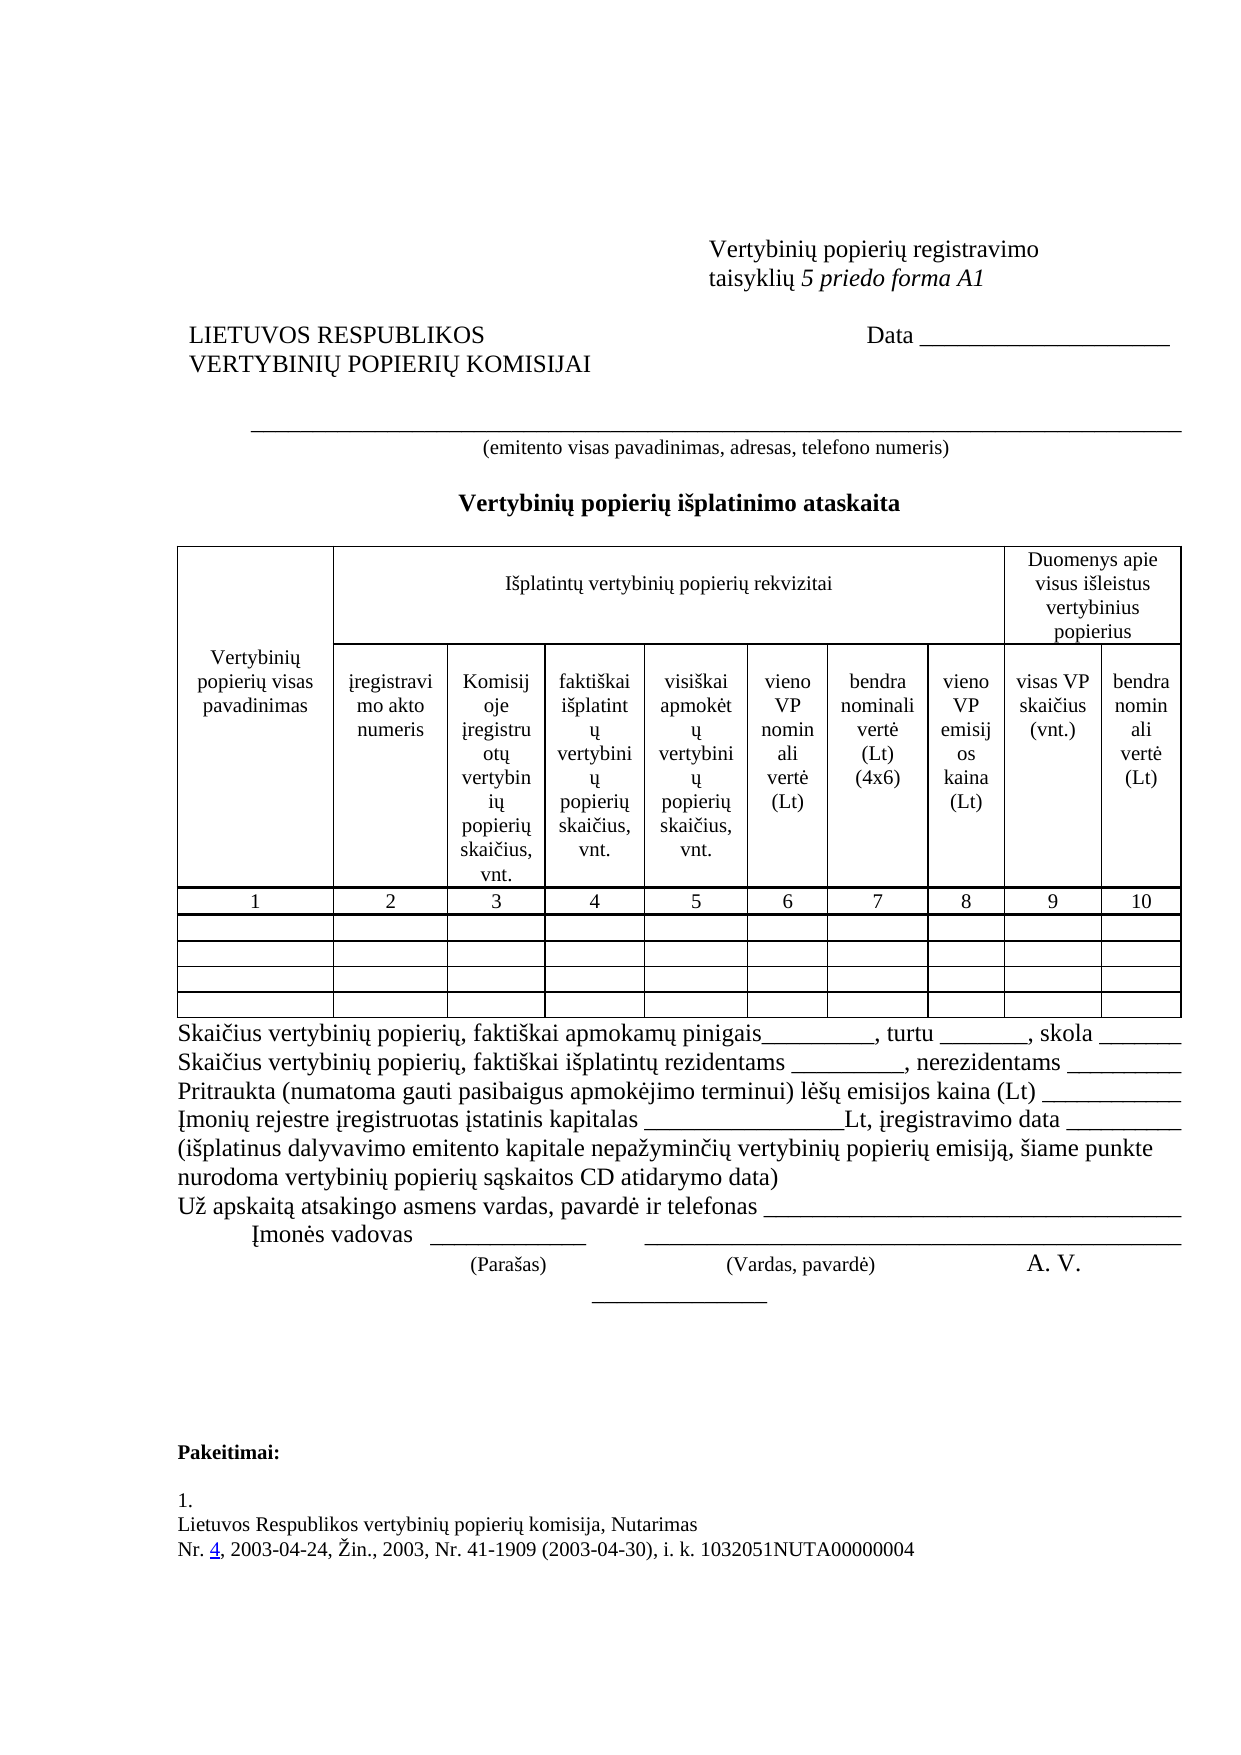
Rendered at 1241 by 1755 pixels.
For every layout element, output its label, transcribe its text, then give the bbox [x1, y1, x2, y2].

table_header Data ____________________ [679, 320, 1181, 406]
text ______________ [177, 1277, 1181, 1306]
table_cell faktiškai išplatintų vertybinių popierių skaičius, vnt. [546, 645, 644, 886]
table_cell [1005, 942, 1101, 966]
table_cell [1005, 993, 1101, 1017]
text Nr. 4, 2003-04-24, Žin., 2003, Nr. 41-1909 (2003-04-30), i. k. 1032051NUTA00000004 [177, 1536, 1181, 1561]
text Pritraukta (numatoma gauti pasibaigus apmokėjimo terminui) lėšų emisijos kaina (Lt) [177, 1076, 1181, 1104]
text (išplatinus dalyvavimo emitento kapitale nepažyminčių vertybinių popierių emisiją, šiame punkte nurodoma vertybinių popierių sąskaitos CD atidarymo data) [177, 1133, 1181, 1191]
table_cell [929, 916, 1004, 940]
table_cell [645, 993, 747, 1017]
table_cell 5 [645, 889, 747, 913]
text Už apskaitą atsakingo asmens vardas, pavardė ir telefonas [177, 1191, 1181, 1219]
table_cell [334, 993, 447, 1017]
table_cell 7 [828, 889, 927, 913]
text Skaičius vertybinių popierių, faktiškai apmokamų pinigais_________, turtu _______, skola [177, 1018, 1181, 1047]
table_cell [1005, 916, 1101, 940]
table_cell [748, 967, 827, 991]
table_cell bendra nominali vertė (Lt) [1102, 645, 1180, 886]
table_cell [178, 993, 333, 1017]
table_cell [748, 942, 827, 966]
table_cell [334, 967, 447, 991]
text (emitento visas pavadinimas, adresas, telefono numeris) [177, 435, 1181, 459]
table_cell [1005, 967, 1101, 991]
table_cell [1102, 942, 1180, 966]
table_cell [334, 942, 447, 966]
text Įmonės vadovas [177, 1219, 1181, 1248]
table_cell 10 [1102, 889, 1180, 913]
table_cell [546, 942, 644, 966]
text taisyklių 5 priedo forma A1 [177, 263, 1181, 291]
table_cell [929, 993, 1004, 1017]
text Lietuvos Respublikos vertybinių popierių komisija, Nutarimas [177, 1512, 1181, 1536]
table_cell 1 [178, 889, 333, 913]
table_cell [178, 967, 333, 991]
table_header Išplatintų vertybinių popierių rekvizitai [334, 547, 1004, 643]
table_cell [828, 942, 927, 966]
table_header LIETUVOS RESPUBLIKOS VERTYBINIŲ POPIERIŲ KOMISIJAI [177, 320, 679, 406]
table_cell 6 [748, 889, 827, 913]
table_cell [546, 916, 644, 940]
table_cell [448, 967, 544, 991]
table_cell [828, 993, 927, 1017]
table_header [178, 547, 333, 643]
table_cell [828, 967, 927, 991]
table_cell bendra nominali vertė (Lt) (4x6) [828, 645, 927, 886]
table_header Duomenys apie visus išleistus vertybinius popierius [1005, 547, 1180, 643]
table_cell vieno VP emisijos kaina (Lt) [929, 645, 1004, 886]
table_cell 4 [546, 889, 644, 913]
table_cell įregistravimo akto numeris [334, 645, 447, 886]
text Skaičius vertybinių popierių, faktiškai išplatintų rezidentams _________, nerezidentams [177, 1047, 1181, 1076]
text Vertybinių popierių registravimo [177, 234, 1181, 263]
table_cell 8 [929, 889, 1004, 913]
table_cell [645, 942, 747, 966]
table_cell Komisijoje įregistruotų vertybinių popierių skaičius, vnt. [448, 645, 544, 886]
table_cell [748, 993, 827, 1017]
table_cell [448, 916, 544, 940]
table_cell [1102, 967, 1180, 991]
text Pakeitimai: [177, 1440, 1181, 1464]
table_cell [645, 916, 747, 940]
table_cell visas VP skaičius (vnt.) [1005, 645, 1101, 886]
text Vertybinių popierių išplatinimo ataskaita [177, 488, 1181, 517]
table_cell [178, 942, 333, 966]
table_cell Vertybinių popierių visas pavadinimas [178, 643, 333, 886]
table_cell [828, 916, 927, 940]
text (Parašas) (Vardas, pavardė) A. V. [177, 1248, 1181, 1277]
table_cell [1102, 916, 1180, 940]
table_cell [448, 942, 544, 966]
table_cell [334, 916, 447, 940]
table_cell [546, 967, 644, 991]
table_cell visiškai apmokėtų vertybinių popierių skaičius, vnt. [645, 645, 747, 886]
text 1. [177, 1488, 1181, 1512]
table_cell 9 [1005, 889, 1101, 913]
table_cell [448, 993, 544, 1017]
table_cell [929, 967, 1004, 991]
table_cell [546, 993, 644, 1017]
text Įmonių rejestre įregistruotas įstatinis kapitalas ________________Lt, įregistravimo data [177, 1104, 1181, 1133]
table_cell [748, 916, 827, 940]
table_cell [178, 916, 333, 940]
table_cell [1102, 993, 1180, 1017]
table_cell [645, 967, 747, 991]
table_cell [929, 942, 1004, 966]
table_cell vieno VP nominali vertė (Lt) [748, 645, 827, 886]
table_cell 2 [334, 889, 447, 913]
table_cell 3 [448, 889, 544, 913]
